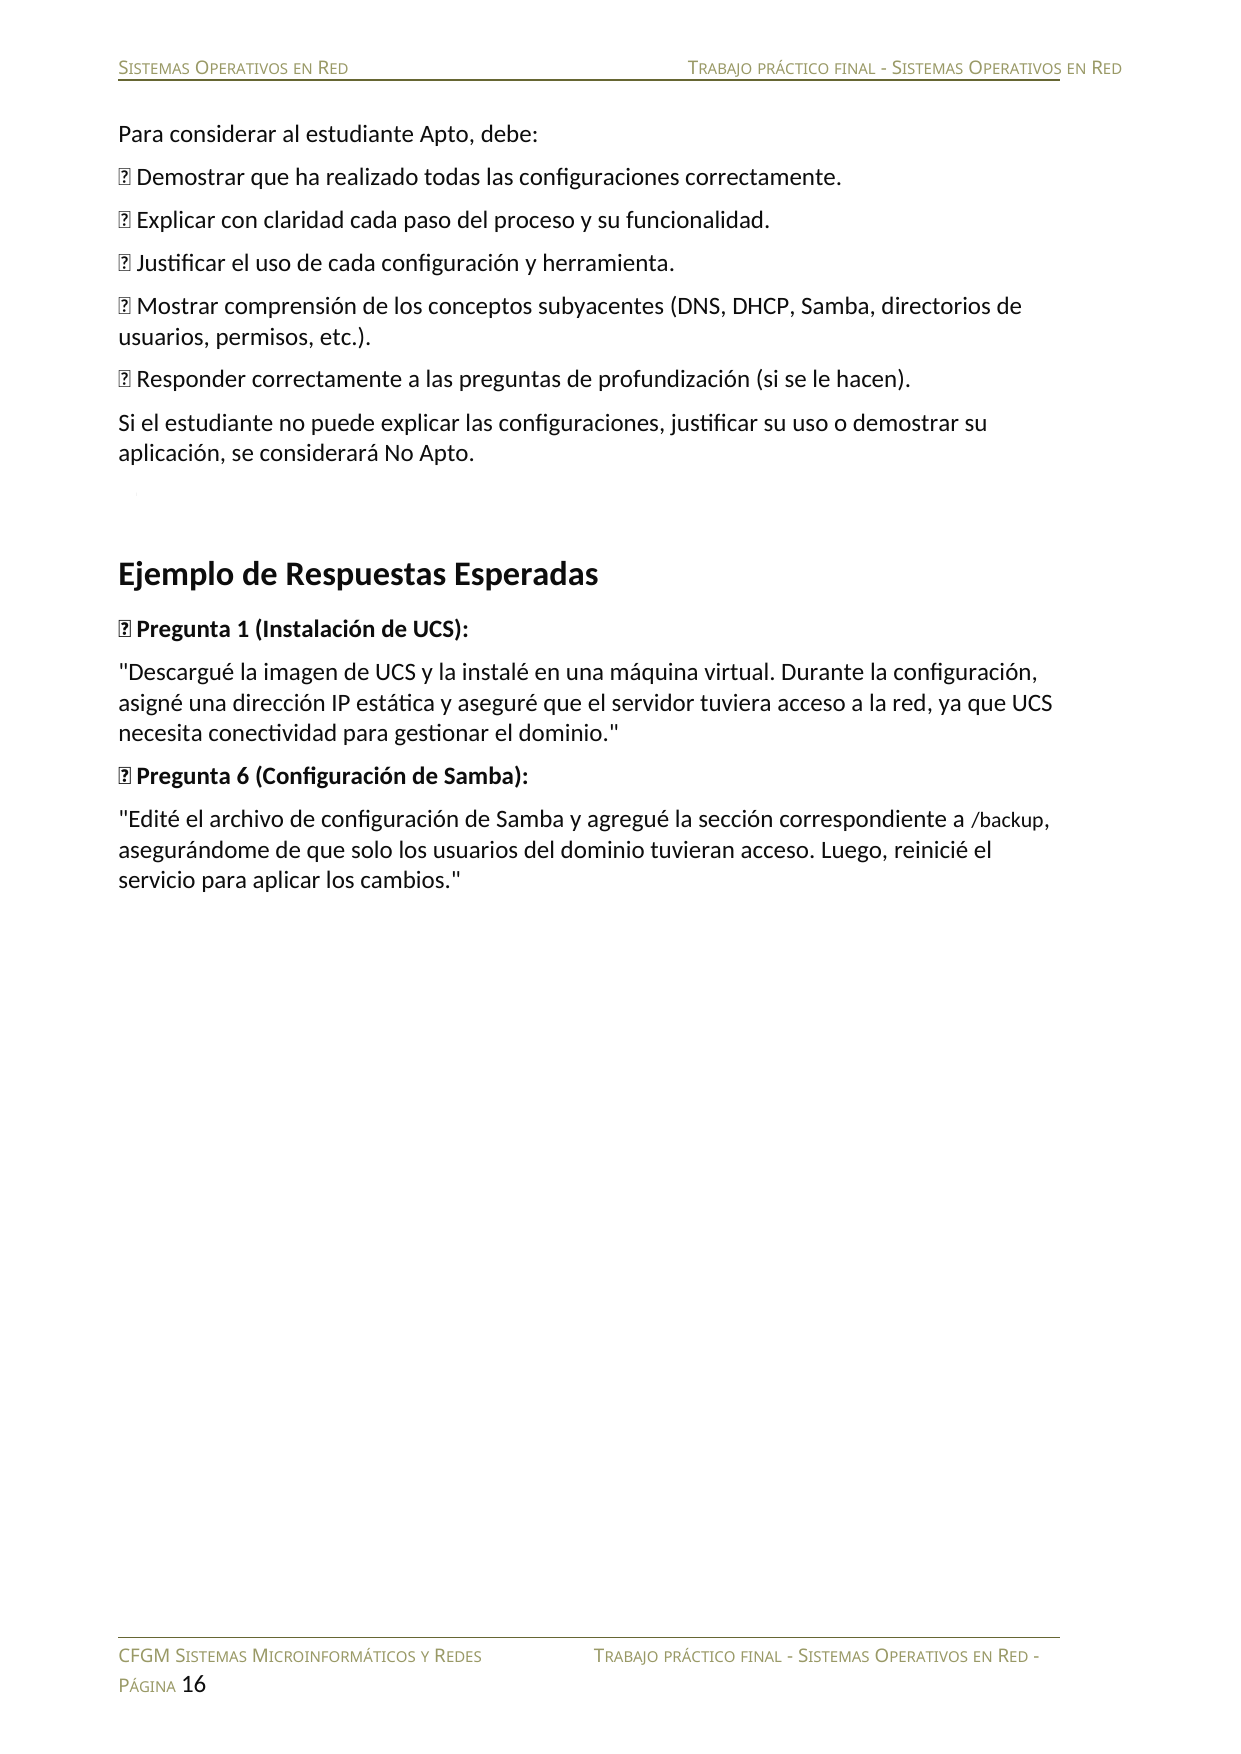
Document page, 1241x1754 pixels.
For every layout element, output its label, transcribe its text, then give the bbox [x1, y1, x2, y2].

text ✅ Justificar el uso de cada configuración y herramienta. [118, 247, 1060, 278]
text ✅ Mostrar comprensión de los conceptos subyacentes (DNS, DHCP, Samba, directorios de usuarios, permisos, etc.). [118, 290, 1060, 351]
text ✅ Responder correctamente a las preguntas de profundización (si se le hacen). [118, 364, 1060, 394]
text "Edité el archivo de configuración de Samba y agregué la sección correspondiente a /backup, asegurándome de que solo los usuarios del dominio tuvieran acceso. Luego, reinicié el servicio para aplicar los cambios." [118, 803, 1060, 895]
text ✅ Pregunta 6 (Configuración de Samba): [118, 760, 1060, 791]
subtitle Ejemplo de Respuestas Esperadas [118, 552, 1060, 594]
text ✅ Demostrar que ha realizado todas las configuraciones correctamente. [118, 161, 1060, 192]
text Para considerar al estudiante Apto, debe: [118, 118, 1060, 148]
text "Descargué la imagen de UCS y la instalé en una máquina virtual. Durante la configuración, asigné una dirección IP estática y aseguré que el servidor tuviera acceso a la red, ya que UCS necesita conectividad para gestionar el dominio." [118, 656, 1060, 748]
text ✅ Pregunta 1 (Instalación de UCS): [118, 613, 1060, 644]
text ✅ Explicar con claridad cada paso del proceso y su funcionalidad. [118, 204, 1060, 234]
text Si el estudiante no puede explicar las configuraciones, justificar su uso o demostrar su aplicación, se considerará No Apto. [118, 407, 1060, 468]
